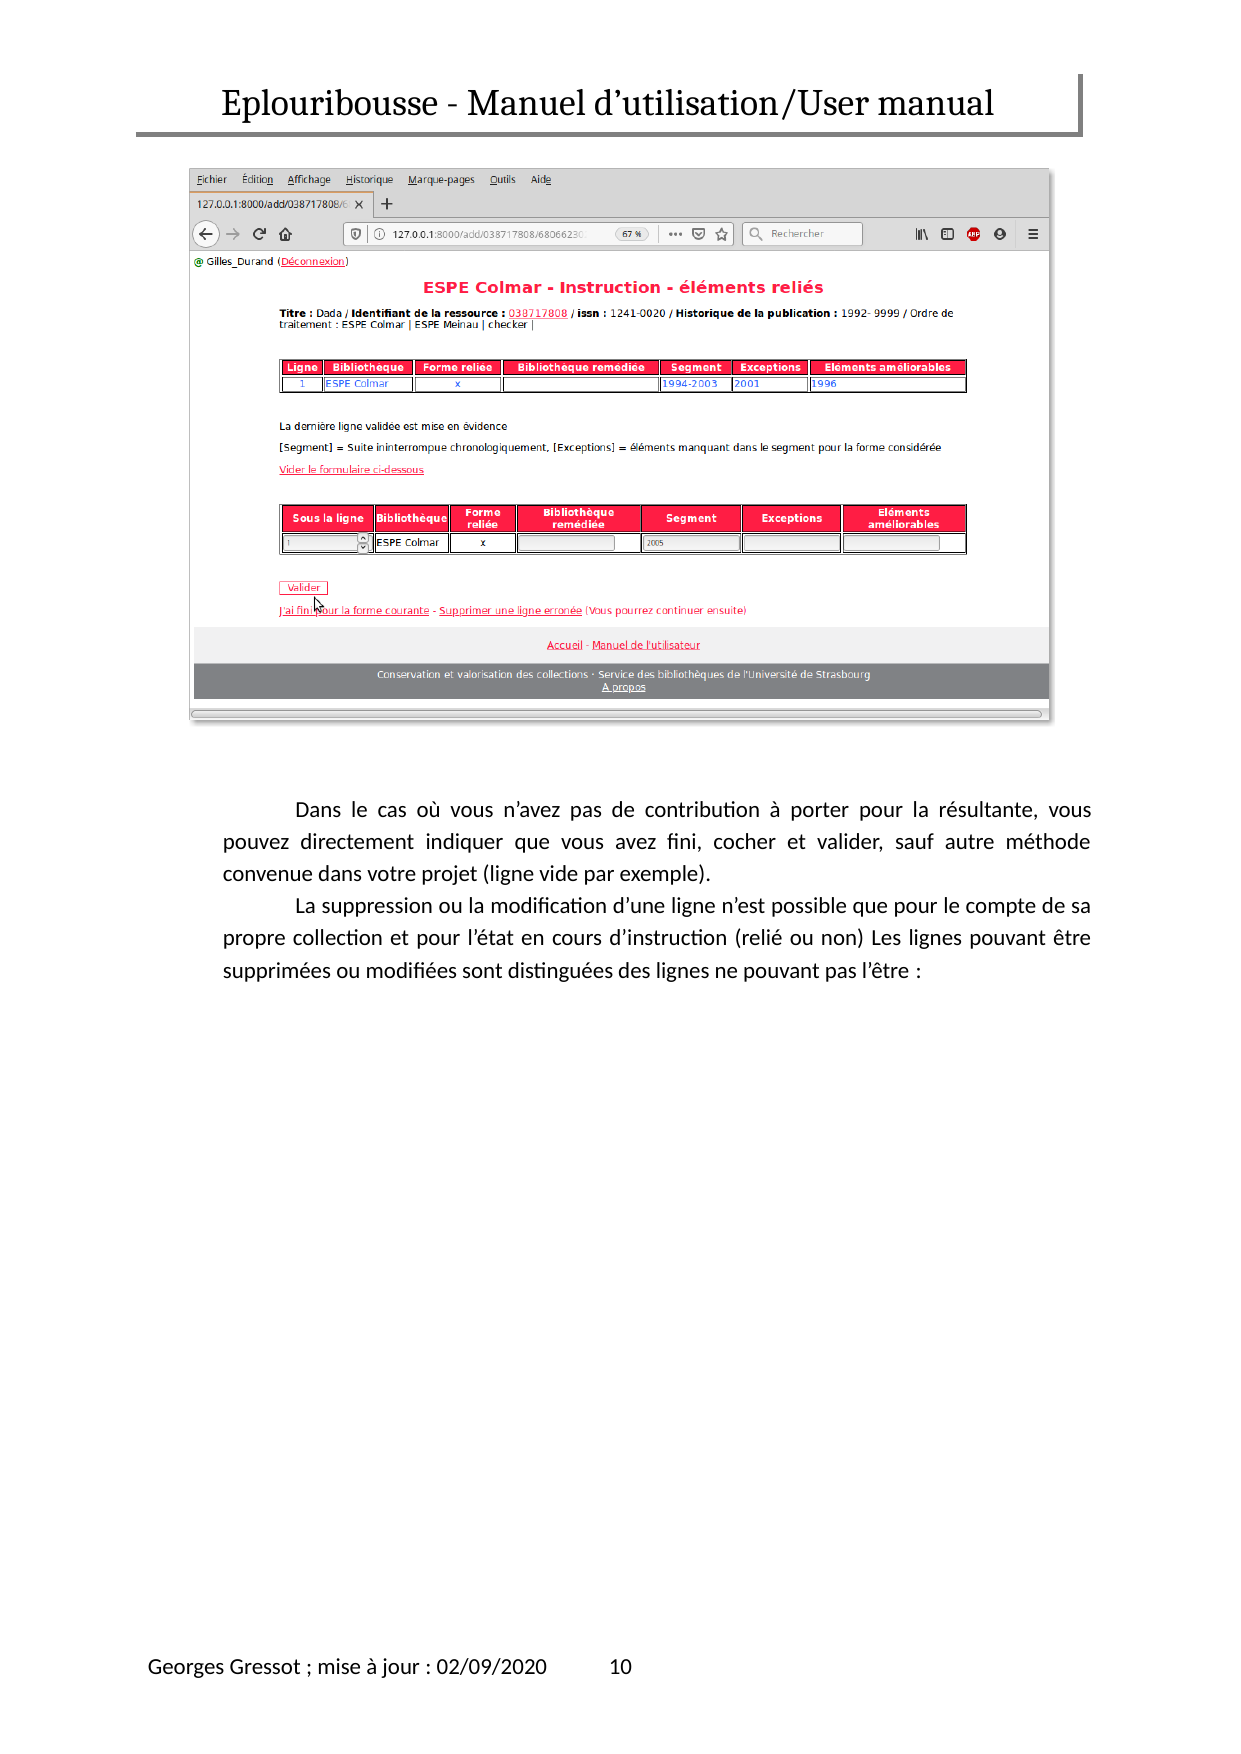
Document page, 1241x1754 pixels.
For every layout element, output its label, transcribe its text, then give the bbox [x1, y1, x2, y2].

list La suppression ou la modification d’une ligne n’est possible que pour le compte de sa propre collection et pour l’état en cours d’instruction (relié ou non) Les lignes pouvant être supprimées ou modifiées sont distinguées des lignes ne pouvant pas l’être : [223, 891, 1093, 984]
list Dans le cas où vous n’avez pas de contribution à porter pour la résultante, vous pouvez directement indiquer que vous avez fini, cocher et valider, sauf autre méthode convenue dans votre projet (ligne vide par exemple). [223, 795, 1093, 887]
picture [185, 164, 1055, 727]
